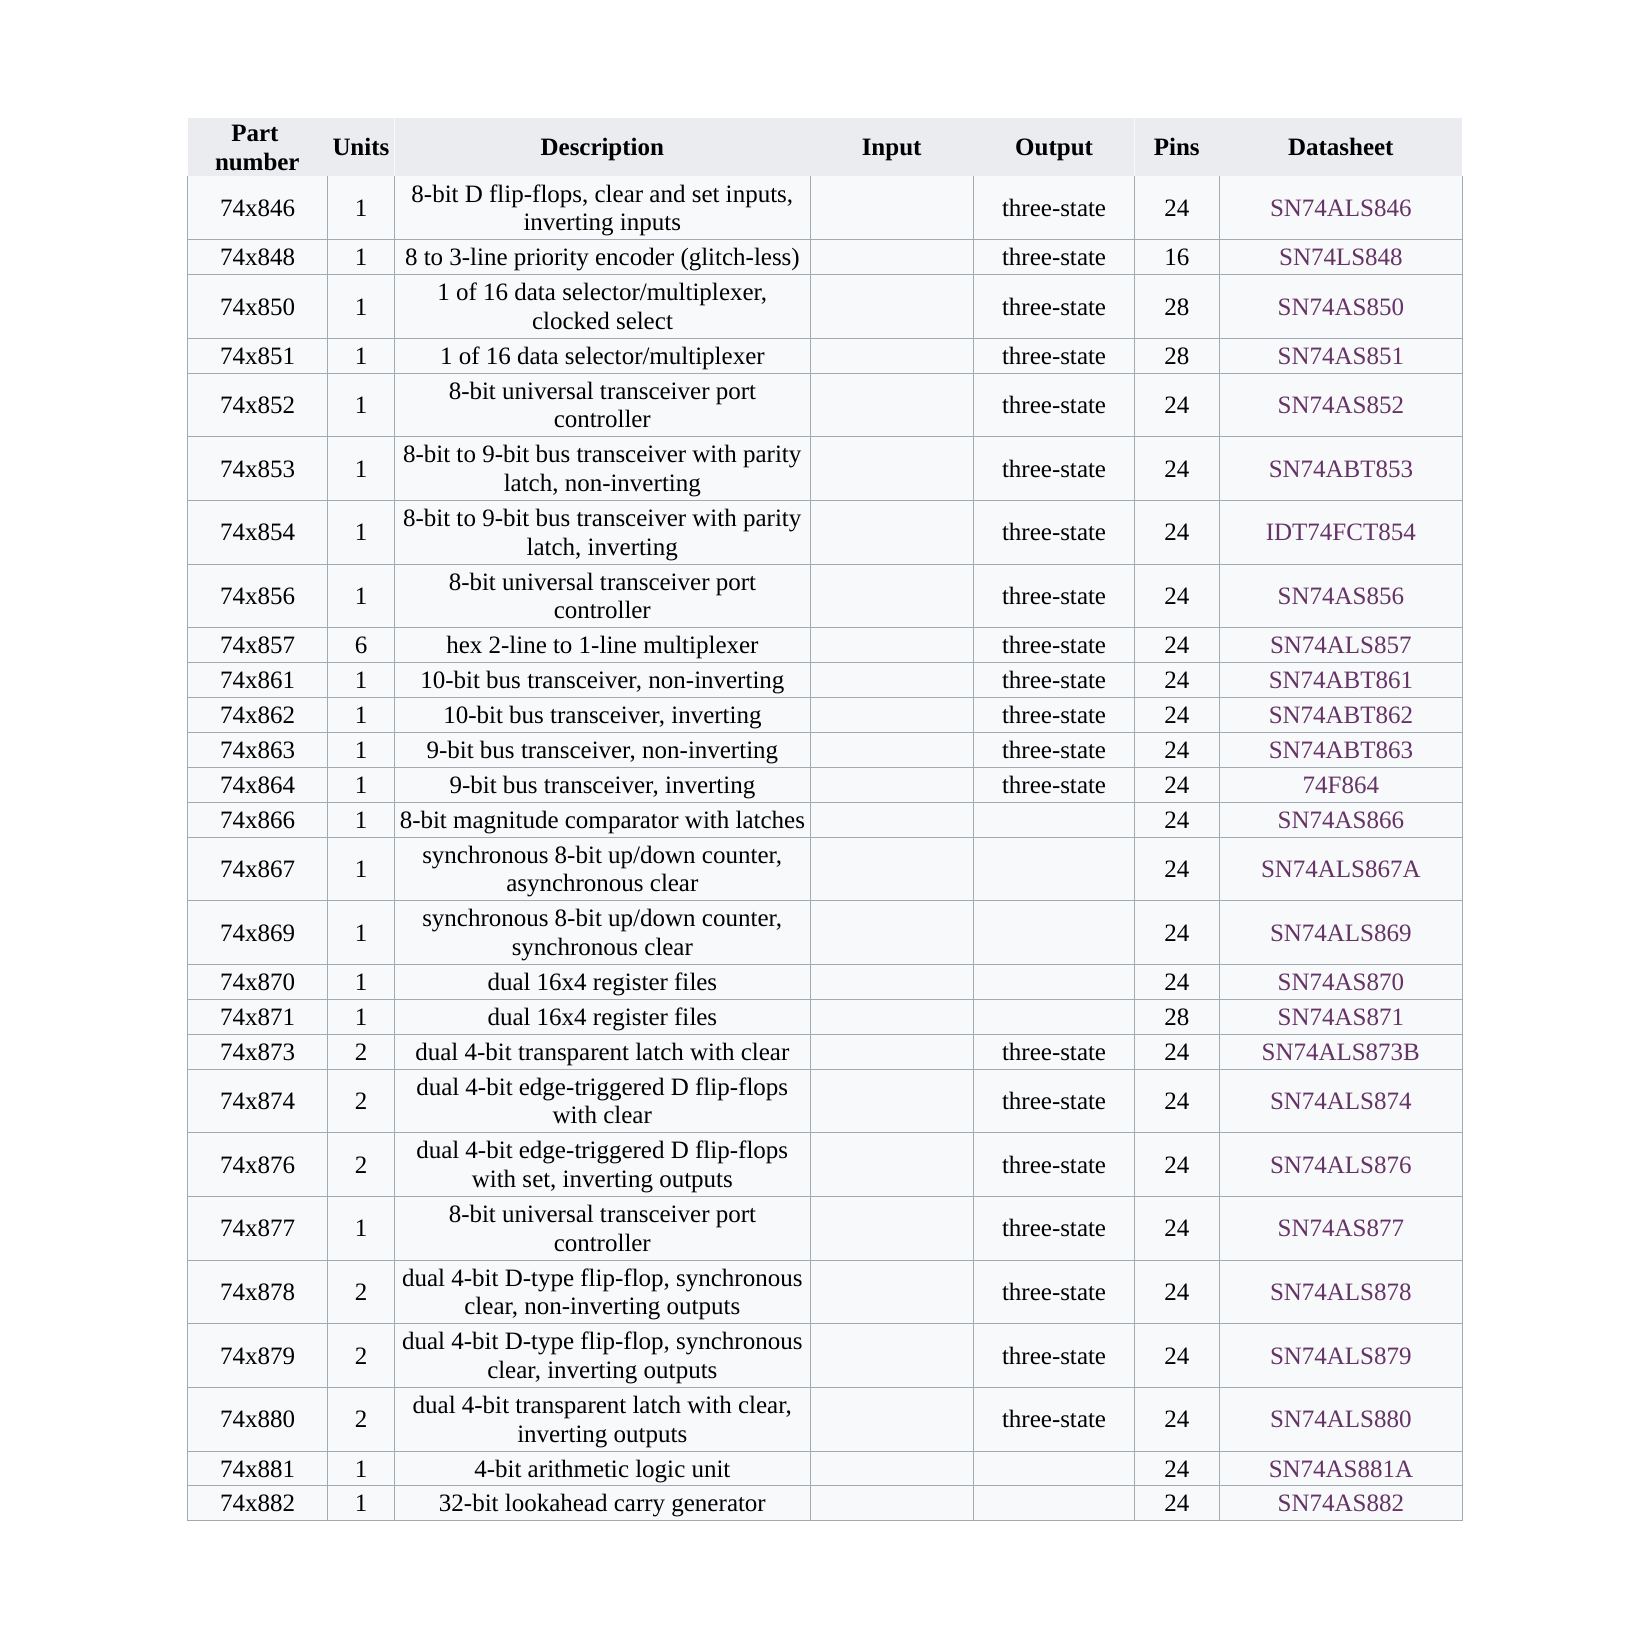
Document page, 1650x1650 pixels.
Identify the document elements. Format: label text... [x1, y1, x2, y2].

table_cell SN74AS852 [1220, 374, 1462, 436]
table_cell 74x874 [188, 1070, 327, 1132]
table_cell SN74ALS878 [1220, 1261, 1462, 1323]
table_cell three-state [974, 1261, 1134, 1323]
table_cell three-state [974, 565, 1134, 627]
table_cell 24 [1135, 733, 1219, 767]
table_cell 2 [328, 1388, 394, 1451]
table_cell SN74AS881A [1220, 1452, 1462, 1485]
table_cell [974, 901, 1134, 964]
table_header Output [973, 118, 1134, 176]
table_cell 8-bit magnitude comparator with latches [395, 803, 810, 837]
table_cell [811, 628, 973, 662]
table_cell synchronous 8-bit up/down counter, synchronous clear [395, 901, 810, 964]
table_cell 1 of 16 data selector/multiplexer [395, 339, 810, 373]
table_cell [811, 565, 973, 627]
table_cell [811, 1035, 973, 1069]
table_cell 24 [1135, 1324, 1219, 1387]
table_cell 24 [1135, 698, 1219, 732]
table_cell 1 [328, 663, 394, 697]
table_cell dual 4-bit edge-triggered D flip-flops with set, inverting outputs [395, 1133, 810, 1196]
table_cell 1 [328, 1000, 394, 1034]
table_cell 24 [1135, 628, 1219, 662]
table_cell 10-bit bus transceiver, inverting [395, 698, 810, 732]
table_cell 24 [1135, 1388, 1219, 1451]
table_cell SN74AS866 [1220, 803, 1462, 837]
table_cell 8-bit D flip-flops, clear and set inputs, inverting inputs [395, 176, 810, 239]
table_cell 8-bit universal transceiver port controller [395, 374, 810, 436]
table_cell SN74ABT862 [1220, 698, 1462, 732]
table_cell IDT74FCT854 [1220, 501, 1462, 564]
table_cell SN74ABT863 [1220, 733, 1462, 767]
table_cell three-state [974, 733, 1134, 767]
table_cell SN74ALS876 [1220, 1133, 1462, 1196]
table_cell 74x857 [188, 628, 327, 662]
table_cell [811, 275, 973, 338]
table_cell [811, 733, 973, 767]
table_cell 74x863 [188, 733, 327, 767]
table_cell 74x870 [188, 965, 327, 999]
table_cell 9-bit bus transceiver, non-inverting [395, 733, 810, 767]
table_cell 74F864 [1220, 768, 1462, 802]
table_cell 1 [328, 275, 394, 338]
table_cell dual 4-bit transparent latch with clear [395, 1035, 810, 1069]
table_cell SN74ALS880 [1220, 1388, 1462, 1451]
table_cell SN74ALS857 [1220, 628, 1462, 662]
table_cell dual 16x4 register files [395, 1000, 810, 1034]
table_cell three-state [974, 1070, 1134, 1132]
table_cell 8-bit to 9-bit bus transceiver with parity latch, non-inverting [395, 437, 810, 500]
table_cell SN74ALS869 [1220, 901, 1462, 964]
table_cell 24 [1135, 437, 1219, 500]
table_cell [811, 965, 973, 999]
table_cell [811, 1324, 973, 1387]
table_cell 74x848 [188, 240, 327, 274]
table_cell 2 [328, 1035, 394, 1069]
table_cell [811, 1261, 973, 1323]
table_cell 1 [328, 965, 394, 999]
table_cell [974, 1000, 1134, 1034]
table_cell 2 [328, 1070, 394, 1132]
table_cell 74x882 [188, 1486, 327, 1520]
table_cell 24 [1135, 501, 1219, 564]
table_cell [811, 1070, 973, 1132]
table_cell 74x850 [188, 275, 327, 338]
table_cell 1 [328, 176, 394, 239]
table_cell 74x869 [188, 901, 327, 964]
table_cell [974, 1452, 1134, 1485]
table_cell 1 [328, 803, 394, 837]
table_cell SN74AS851 [1220, 339, 1462, 373]
table_cell 1 [328, 768, 394, 802]
table_header Pins [1135, 118, 1219, 176]
table_cell 74x879 [188, 1324, 327, 1387]
table_cell three-state [974, 698, 1134, 732]
table_cell 10-bit bus transceiver, non-inverting [395, 663, 810, 697]
table_cell 24 [1135, 1133, 1219, 1196]
table_cell 8-bit to 9-bit bus transceiver with parity latch, inverting [395, 501, 810, 564]
table_cell [811, 240, 973, 274]
table_cell [811, 437, 973, 500]
table_cell 1 [328, 1197, 394, 1259]
table_cell three-state [974, 1035, 1134, 1069]
table_cell [811, 1197, 973, 1259]
table_cell 1 [328, 437, 394, 500]
table_cell 24 [1135, 803, 1219, 837]
table_cell 24 [1135, 1261, 1219, 1323]
table_cell [811, 803, 973, 837]
table_cell 74x873 [188, 1035, 327, 1069]
table_cell three-state [974, 1324, 1134, 1387]
table_cell [811, 501, 973, 564]
table_cell [811, 1133, 973, 1196]
table_cell 28 [1135, 275, 1219, 338]
table_cell 1 [328, 374, 394, 436]
table_cell 74x864 [188, 768, 327, 802]
table_cell SN74AS856 [1220, 565, 1462, 627]
table_cell SN74LS848 [1220, 240, 1462, 274]
table_cell [811, 663, 973, 697]
table_cell SN74AS882 [1220, 1486, 1462, 1520]
table_cell 24 [1135, 1486, 1219, 1520]
table_cell SN74AS850 [1220, 275, 1462, 338]
table_cell 28 [1135, 1000, 1219, 1034]
table_cell 24 [1135, 565, 1219, 627]
table_header Input [810, 118, 973, 176]
table_cell 9-bit bus transceiver, inverting [395, 768, 810, 802]
table_cell SN74ALS873B [1220, 1035, 1462, 1069]
table_cell 1 [328, 838, 394, 900]
table_cell dual 4-bit transparent latch with clear, inverting outputs [395, 1388, 810, 1451]
table_cell three-state [974, 1133, 1134, 1196]
table_cell 8 to 3-line priority encoder (glitch-less) [395, 240, 810, 274]
table_cell [811, 1000, 973, 1034]
table_header Description [395, 118, 810, 176]
table_cell SN74ABT861 [1220, 663, 1462, 697]
table_cell three-state [974, 374, 1134, 436]
table_cell three-state [974, 437, 1134, 500]
table_cell 8-bit universal transceiver port controller [395, 1197, 810, 1259]
table_cell 1 of 16 data selector/multiplexer, clocked select [395, 275, 810, 338]
table_cell 74x861 [188, 663, 327, 697]
table_cell [811, 901, 973, 964]
table_cell 2 [328, 1324, 394, 1387]
table_cell [811, 1388, 973, 1451]
table_cell 24 [1135, 663, 1219, 697]
table_cell [974, 838, 1134, 900]
table_cell 32-bit lookahead carry generator [395, 1486, 810, 1520]
table_cell 74x862 [188, 698, 327, 732]
table_cell SN74ALS874 [1220, 1070, 1462, 1132]
table_cell 74x853 [188, 437, 327, 500]
table_cell 24 [1135, 1070, 1219, 1132]
table_cell 74x866 [188, 803, 327, 837]
table_cell dual 4-bit edge-triggered D flip-flops with clear [395, 1070, 810, 1132]
table_cell [811, 176, 973, 239]
table_cell 74x851 [188, 339, 327, 373]
table_cell 74x878 [188, 1261, 327, 1323]
table_cell [974, 965, 1134, 999]
table_cell [811, 339, 973, 373]
table_cell 24 [1135, 374, 1219, 436]
table_cell synchronous 8-bit up/down counter, asynchronous clear [395, 838, 810, 900]
table_cell [811, 1486, 973, 1520]
table_cell SN74AS871 [1220, 1000, 1462, 1034]
table_cell SN74ALS867A [1220, 838, 1462, 900]
table_cell 16 [1135, 240, 1219, 274]
table_cell 2 [328, 1133, 394, 1196]
table_cell [811, 698, 973, 732]
table_cell 74x867 [188, 838, 327, 900]
table_cell 74x880 [188, 1388, 327, 1451]
table_cell three-state [974, 240, 1134, 274]
table_cell 74x856 [188, 565, 327, 627]
table_cell 1 [328, 733, 394, 767]
table_cell 2 [328, 1261, 394, 1323]
table_cell 24 [1135, 768, 1219, 802]
table_cell 1 [328, 698, 394, 732]
table_cell 74x871 [188, 1000, 327, 1034]
table_cell 74x846 [188, 176, 327, 239]
table_header Datasheet [1219, 118, 1462, 176]
table_cell 74x854 [188, 501, 327, 564]
table_cell three-state [974, 628, 1134, 662]
table_cell three-state [974, 501, 1134, 564]
table_cell three-state [974, 275, 1134, 338]
table_cell three-state [974, 1388, 1134, 1451]
table_cell [811, 374, 973, 436]
table_cell 1 [328, 339, 394, 373]
table_cell SN74AS877 [1220, 1197, 1462, 1259]
table_cell 74x877 [188, 1197, 327, 1259]
table_cell 1 [328, 1486, 394, 1520]
table_cell 24 [1135, 1035, 1219, 1069]
table_cell SN74AS870 [1220, 965, 1462, 999]
table_cell 24 [1135, 176, 1219, 239]
table_cell hex 2-line to 1-line multiplexer [395, 628, 810, 662]
table_cell dual 16x4 register files [395, 965, 810, 999]
table_header Part number [188, 118, 327, 176]
table_cell [974, 1486, 1134, 1520]
table_cell 4-bit arithmetic logic unit [395, 1452, 810, 1485]
table_cell [974, 803, 1134, 837]
table_cell three-state [974, 663, 1134, 697]
table_cell three-state [974, 339, 1134, 373]
table_cell 8-bit universal transceiver port controller [395, 565, 810, 627]
table_cell 1 [328, 501, 394, 564]
table_cell 24 [1135, 1452, 1219, 1485]
table_cell three-state [974, 768, 1134, 802]
table_cell 74x881 [188, 1452, 327, 1485]
table_cell [811, 768, 973, 802]
table_cell [811, 1452, 973, 1485]
table_cell 1 [328, 901, 394, 964]
table_cell dual 4-bit D-type flip-flop, synchronous clear, inverting outputs [395, 1324, 810, 1387]
table_cell 24 [1135, 1197, 1219, 1259]
table_cell 24 [1135, 965, 1219, 999]
table_cell SN74ABT853 [1220, 437, 1462, 500]
table_cell three-state [974, 176, 1134, 239]
table_cell 74x876 [188, 1133, 327, 1196]
table_cell 24 [1135, 838, 1219, 900]
table_cell 74x852 [188, 374, 327, 436]
table_cell SN74ALS879 [1220, 1324, 1462, 1387]
table_cell 1 [328, 1452, 394, 1485]
table_cell 1 [328, 240, 394, 274]
table_cell dual 4-bit D-type flip-flop, synchronous clear, non-inverting outputs [395, 1261, 810, 1323]
table_cell three-state [974, 1197, 1134, 1259]
table_cell 6 [328, 628, 394, 662]
table_cell [811, 838, 973, 900]
table_cell 28 [1135, 339, 1219, 373]
table_cell 24 [1135, 901, 1219, 964]
table_header Units [327, 118, 394, 176]
table_cell 1 [328, 565, 394, 627]
table_cell SN74ALS846 [1220, 176, 1462, 239]
